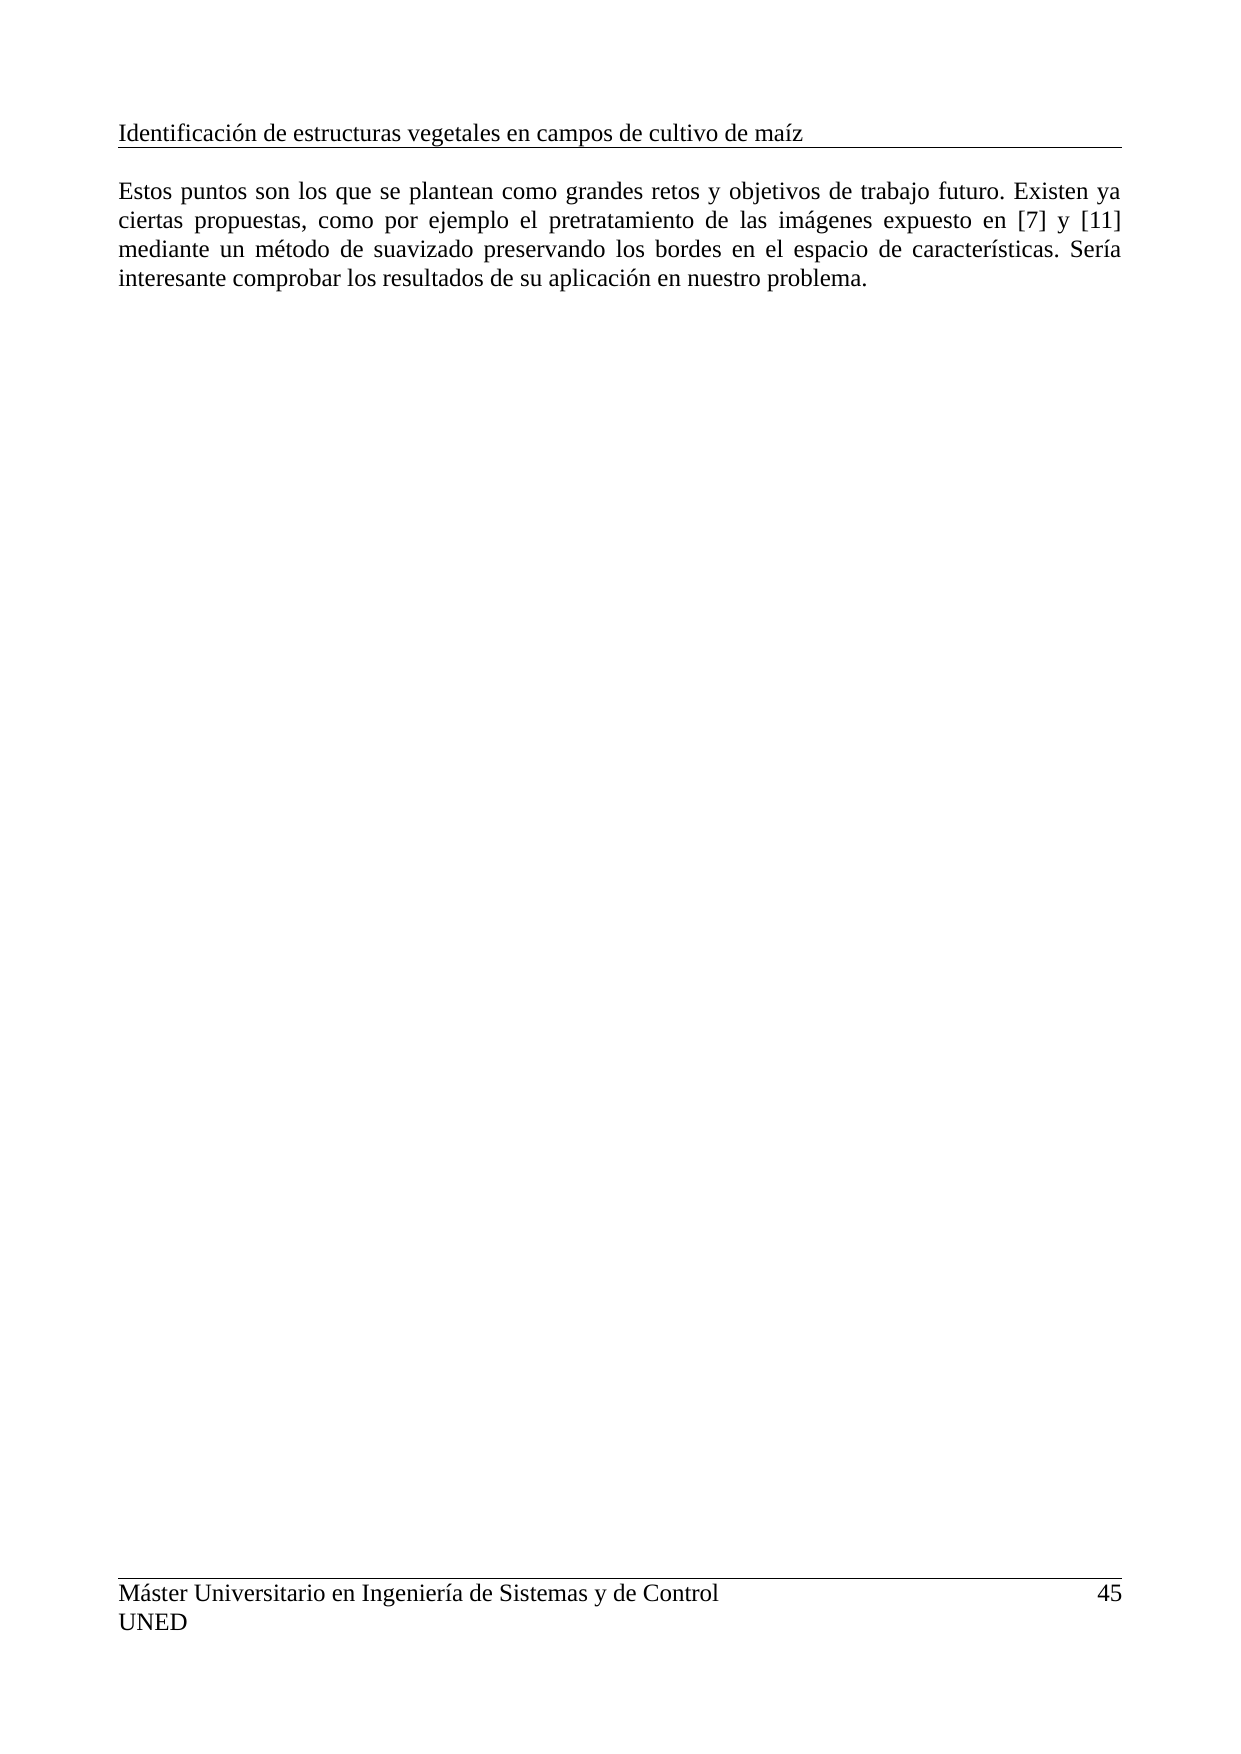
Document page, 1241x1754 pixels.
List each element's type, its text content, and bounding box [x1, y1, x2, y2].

text Estos puntos son los que se plantean como grandes retos y objetivos de trabajo futuro. Existen ya ciertas propuestas, como por ejemplo el pretratamiento de las imágenes expuesto en [7] y [11] mediante un método de suavizado preservando los bordes en el espacio de características. Sería interesante comprobar los resultados de su aplicación en nuestro problema. [118, 176, 1122, 291]
